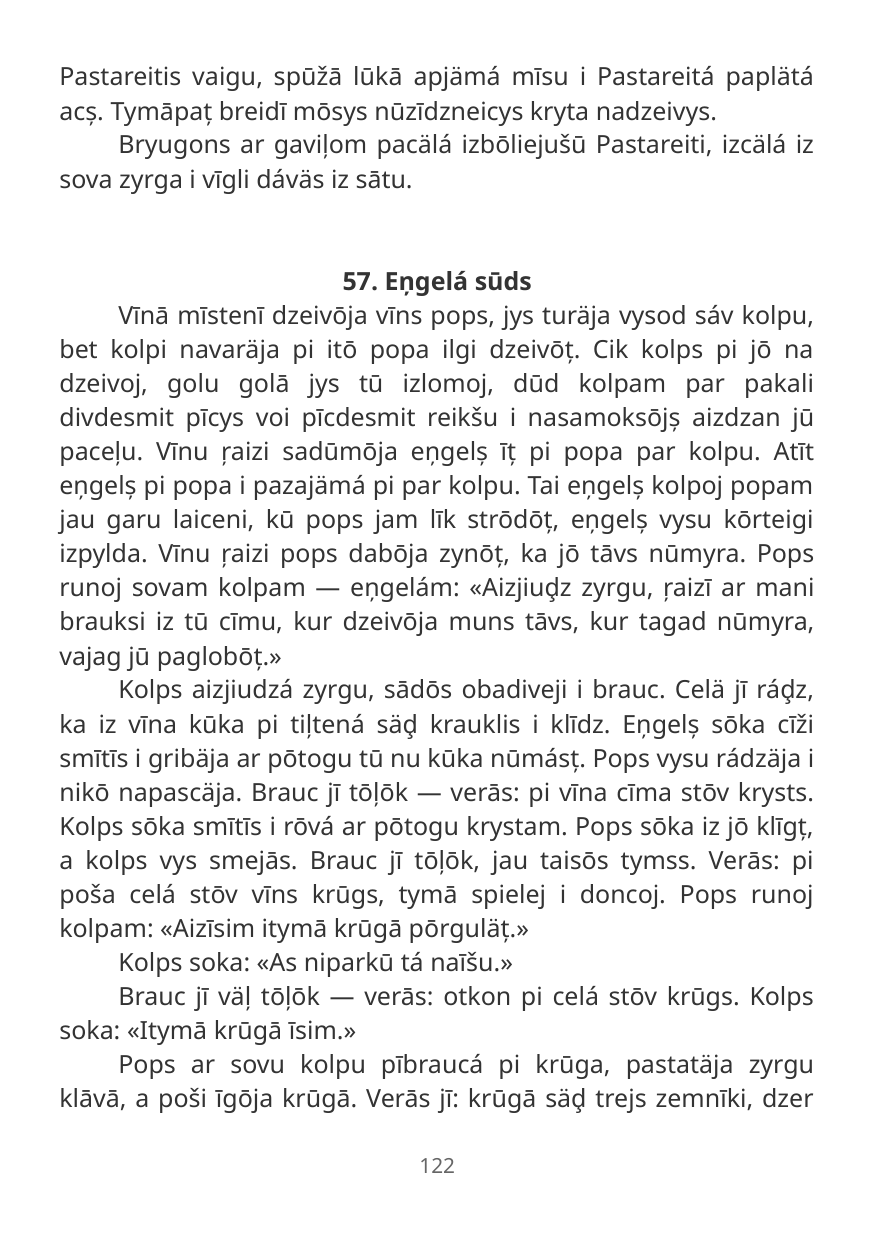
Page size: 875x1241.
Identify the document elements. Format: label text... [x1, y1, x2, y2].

text 57. Eņgelá sūds [59, 263, 815, 297]
text Pops ar sovu kolpu pībraucá pi krūga, pastatäja zyrgu klāvā, a poši īgōja krūgā. Verās jī: krūgā säḑ trejs zemnīki, dzer [59, 1047, 815, 1115]
text Kolps aizjiudzá zyrgu, sādōs obadiveji i brauc. Celä jī ráḑz, ka iz vīna kūka pi tiļtená säḑ krauklis i klīdz. Eņgelș sōka cīži smītīs i gribäja ar pōtogu tū nu kūka nūmásț. Pops vysu rádzäja i nikō napascäja. Brauc jī tōļōk — verās: pi vīna cīma stōv krysts. Kolps sōka smītīs i rōvá ar pōtogu krystam. Pops sōka iz jō klīgț, a kolps vys smejās. Brauc jī tōļōk, jau taisōs tymss. Verās: pi poša celá stōv vīns krūgs, tymā spielej i doncoj. Pops runoj kolpam: «Aizīsim itymā krūgā pōrguläț.» [59, 672, 815, 945]
text Vīnā mīstenī dzeivōja vīns pops, jys turäja vysod sáv kolpu, bet kolpi navaräja pi itō popa ilgi dzeivōț. Cik kolps pi jō na dzeivoj, golu golā jys tū izlomoj, dūd kolpam par pakali divdesmit pīcys voi pīcdesmit reikšu i nasamoksōjș aizdzan jū paceļu. Vīnu ŗaizi sadūmōja eņgelș īț pi popa par kolpu. Atīt eņgelș pi popa i pazajämá pi par kolpu. Tai eņgelș kolpoj popam jau garu laiceni, kū pops jam līk strōdōț, eņgelș vysu kōrteigi izpylda. Vīnu ŗaizi pops dabōja zynōț, ka jō tāvs nūmyra. Pops runoj sovam kolpam — eņgelám: «Aizjiuḑz zyrgu, ŗaizī ar mani brauksi iz tū cīmu, kur dzeivōja muns tāvs, kur tagad nūmyra, vajag jū paglobōț.» [59, 297, 815, 672]
text Kolps soka: «As niparkū tá naīšu.» [59, 945, 815, 979]
text Brauc jī väļ tōļōk — verās: otkon pi celá stōv krūgs. Kolps soka: «Itymā krūgā īsim.» [59, 979, 815, 1047]
text Pastareitis vaigu, spūžā lūkā apjämá mīsu i Pastareitá paplätá acș. Tymāpaț breidī mōsys nūzīdzneicys kryta nadzeivys. [59, 59, 815, 127]
text Bryugons ar gaviļom pacälá izbōliejušū Pastareiti, izcälá iz sova zyrga i vīgli dáväs iz sātu. [59, 127, 815, 195]
